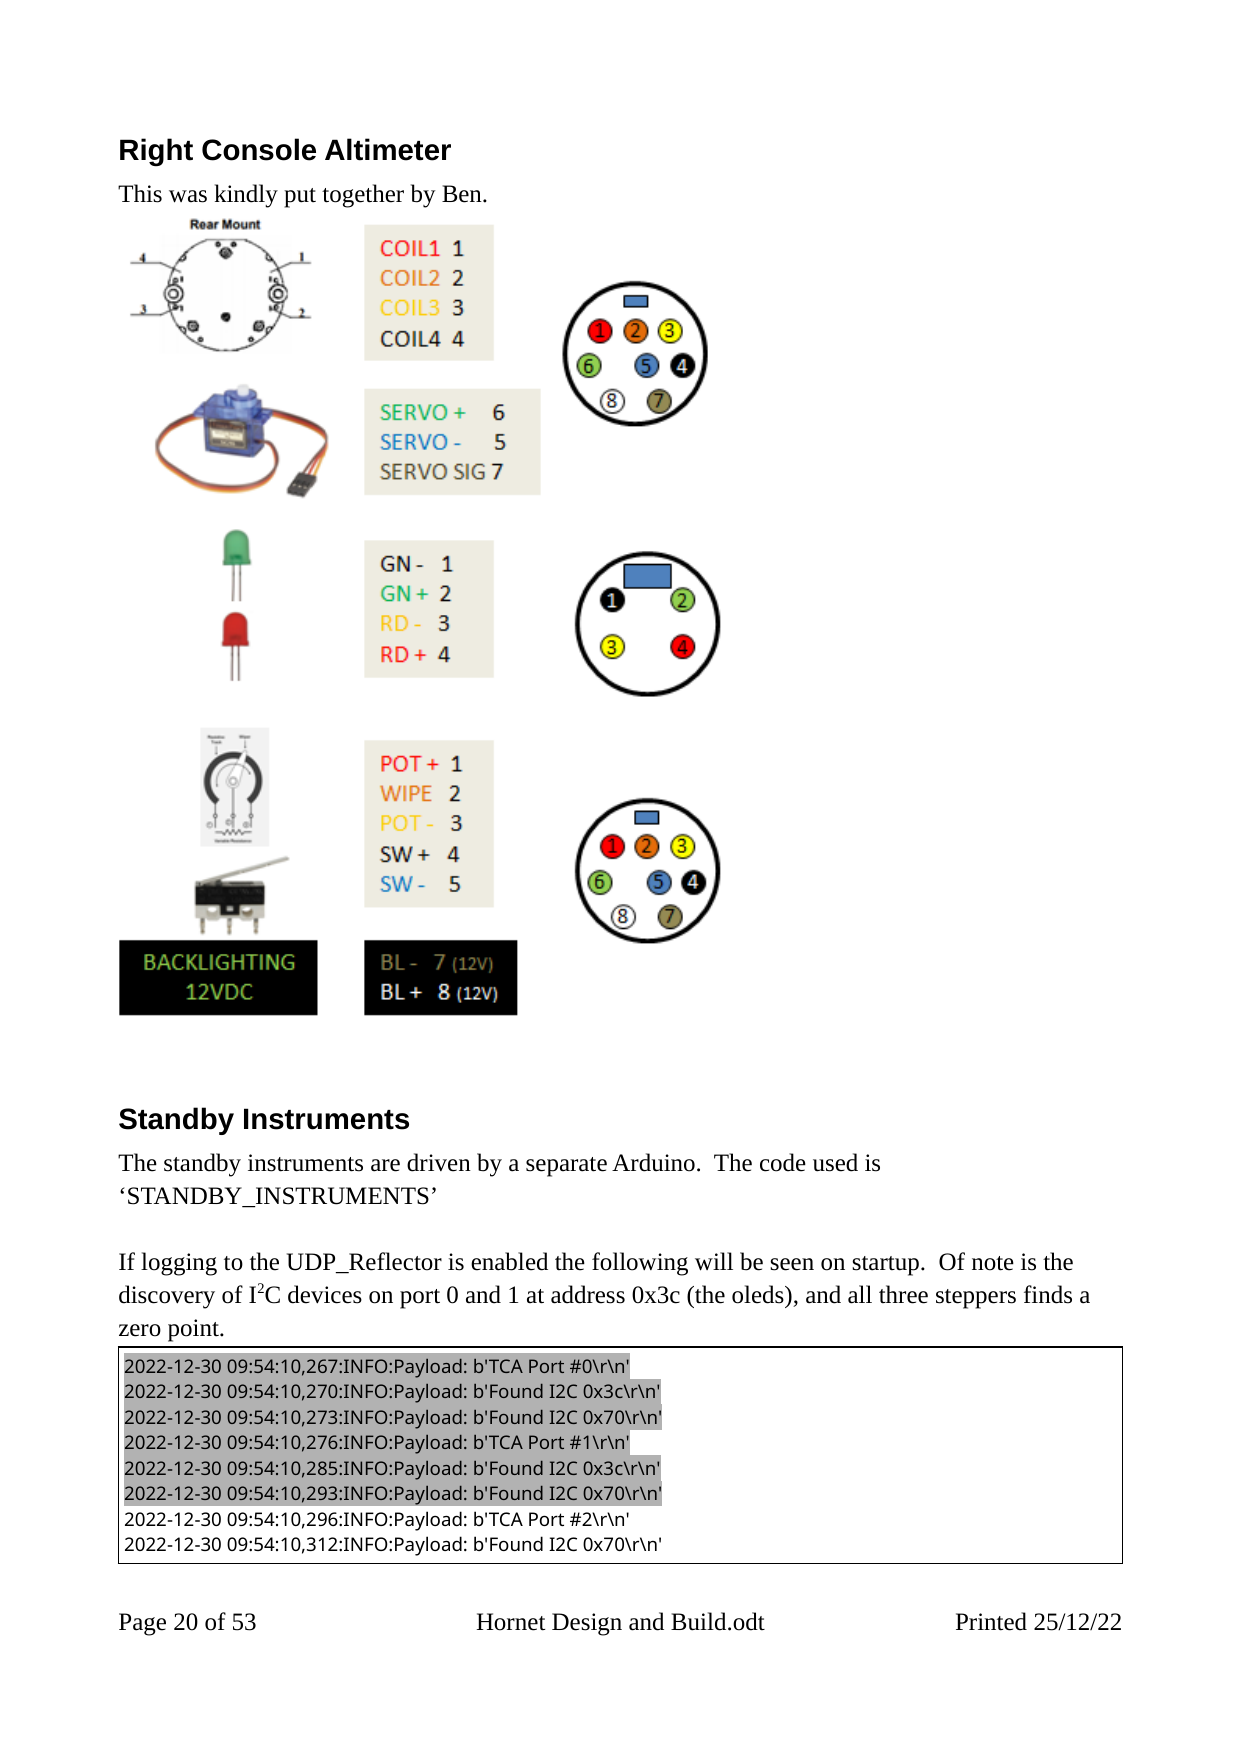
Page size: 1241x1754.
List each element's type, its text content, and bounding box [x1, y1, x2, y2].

text This was kindly put together by Ben. [118, 179, 1122, 208]
picture [118, 212, 722, 1017]
subtitle Right Console Altimeter [118, 133, 1122, 166]
subtitle Standby Instruments [118, 1102, 1122, 1136]
text If logging to the UDP_Reflector is enabled the following will be seen on startup. Of note is the discovery of I2C devices on port 0 and 1 at address 0x3c (the oleds), and all three steppers finds a zero point. [118, 1247, 1122, 1342]
table_header 2022-12-30 09:54:10,267:INFO:Payload: b'TCA Port #0\r\n' 2022-12-30 09:54:10,270:INFO:Payload: b'Found I2C 0x3c\r\n' 2022-12-30 09:54:10,273:INFO:Payload: b'Found I2C 0x70\r\n' 2022-12-30 09:54:10,276:INFO:Payload: b'TCA Port #1\r\n' 2022-12-30 09:54:10,285:INFO:Payload: b'Found I2C 0x3c\r\n' 2022-12-30 09:54:10,293:INFO:Payload: b'Found I2C 0x70\r\n' 2022-12-30 09:54:10,296:INFO:Payload: b'TCA Port #2\r\n' 2022-12-30 09:54:10,312:INFO:Payload: b'Found I2C 0x70\r\n' [119, 1348, 1122, 1563]
text The standby instruments are driven by a separate Arduino. The code used is ‘STANDBY_INSTRUMENTS’ [118, 1148, 1122, 1210]
